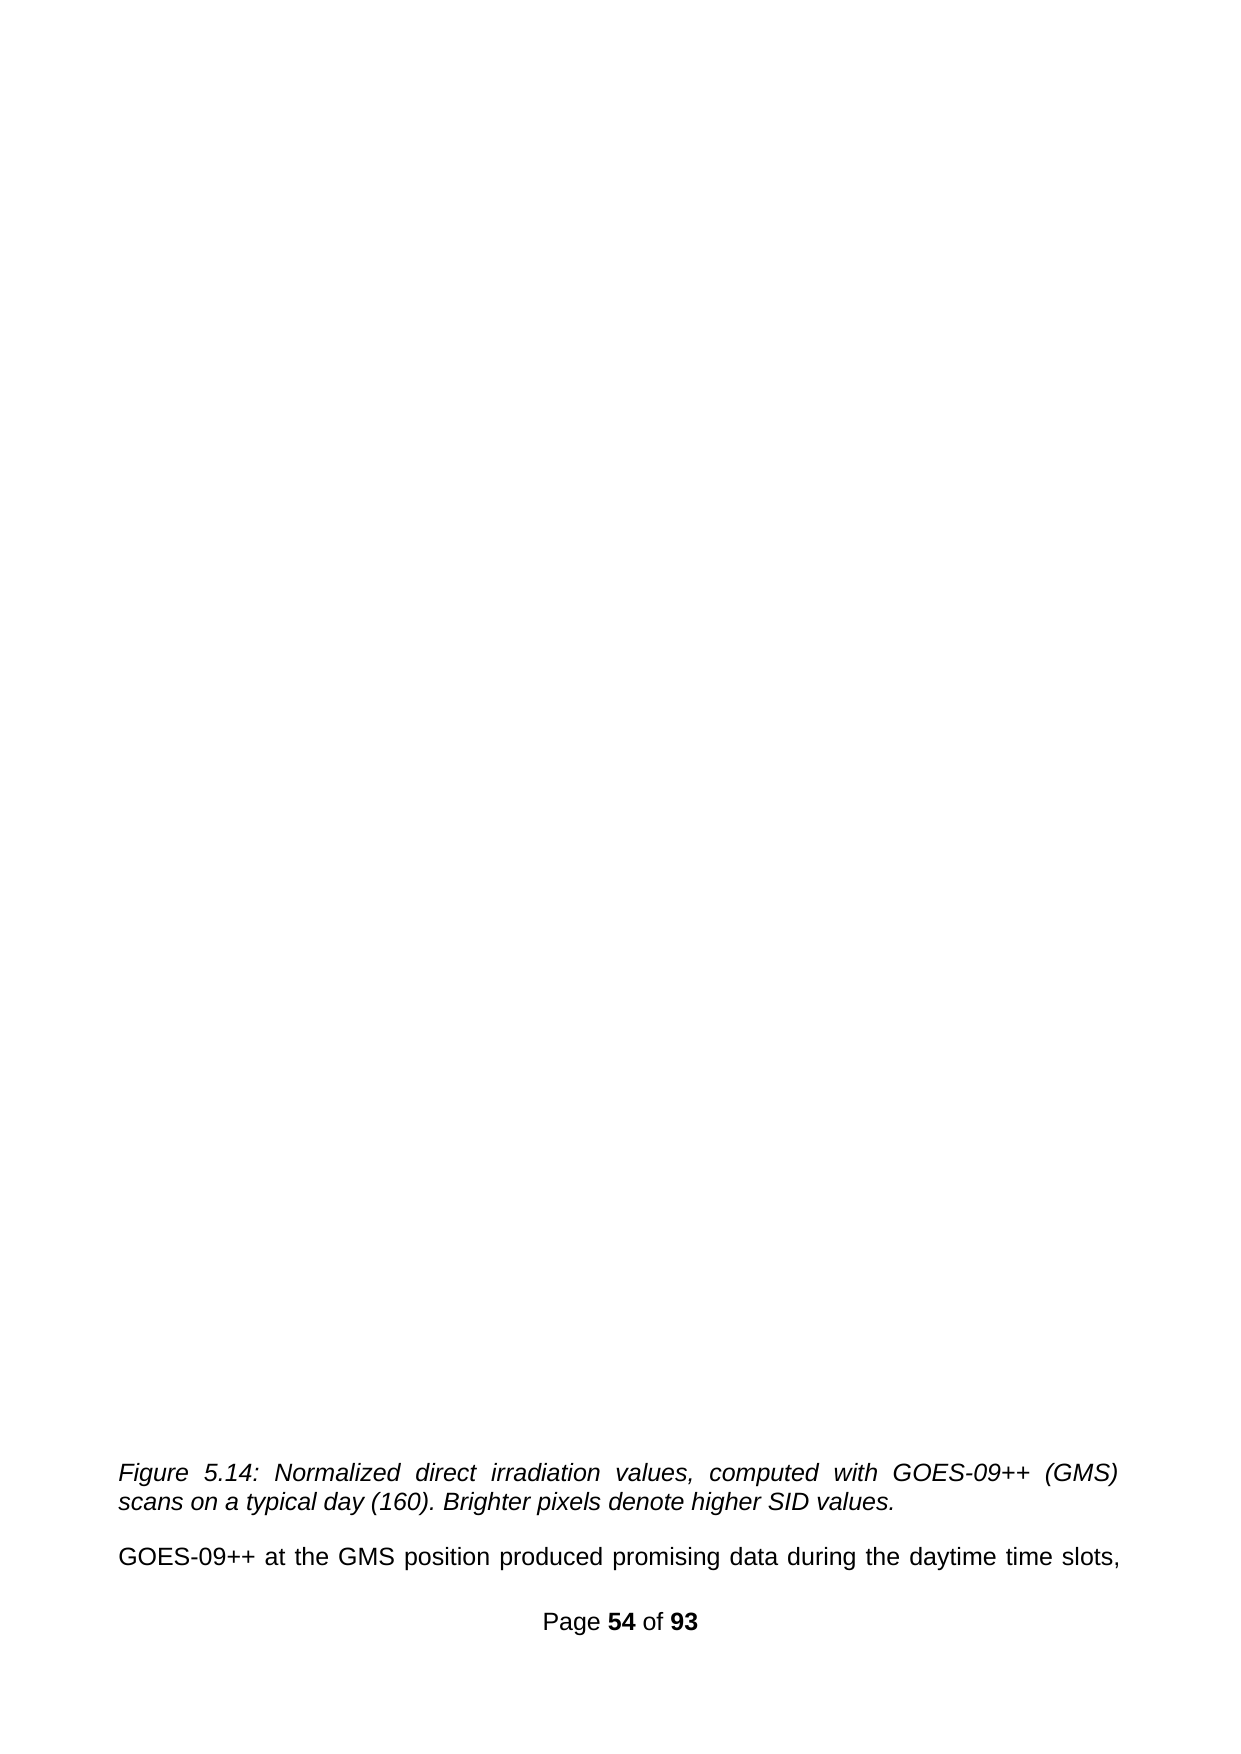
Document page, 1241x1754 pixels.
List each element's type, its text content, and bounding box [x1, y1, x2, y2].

text GOES-09++ at the GMS position produced promising data during the daytime time slots, [118, 1542, 1122, 1571]
text Figure 5.14: Normalized direct irradiation values, computed with GOES-09++ (GMS) scans on a typical day (160). Brighter pixels denote higher SID values. [118, 131, 1122, 1515]
